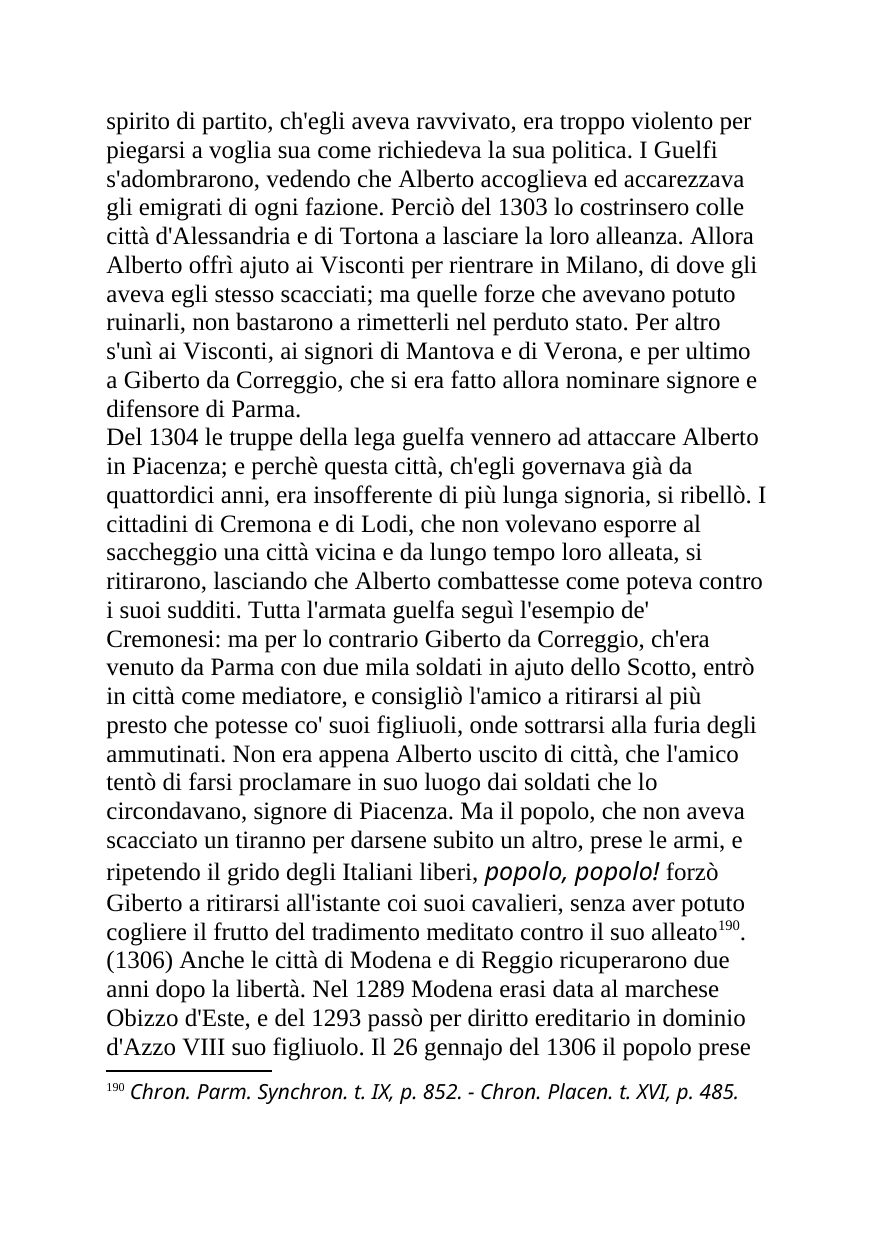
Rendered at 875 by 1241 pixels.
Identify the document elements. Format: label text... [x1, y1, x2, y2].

text Chron. Parm. Synchron. t. IX, p. 852. - Chron. Placen. t. XVI, p. 485. [106, 1077, 768, 1105]
text (1306) Anche le città di Modena e di Reggio ricuperarono due anni dopo la libertà. Nel 1289 Modena erasi data al marchese Obizzo d'Este, e del 1293 passò per diritto ereditario in dominio d'Azzo VIII suo figliuolo. Il 26 gennajo del 1306 il popolo prese [106, 945, 768, 1060]
text Del 1304 le truppe della lega guelfa vennero ad attaccare Alberto in Piacenza; e perchè questa città, ch'egli governava già da quattordici anni, era insofferente di più lunga signoria, si ribellò. I cittadini di Cremona e di Lodi, che non volevano esporre al saccheggio una città vicina e da lungo tempo loro alleata, si ritirarono, lasciando che Alberto combattesse come poteva contro i suoi sudditi. Tutta l'armata guelfa seguì l'esempio de' Cremonesi: ma per lo contrario Giberto da Correggio, ch'era venuto da Parma con due mila soldati in ajuto dello Scotto, entrò in città come mediatore, e consigliò l'amico a ritirarsi al più presto che potesse co' suoi figliuoli, onde sottrarsi alla furia degli ammutinati. Non era appena Alberto uscito di città, che l'amico tentò di farsi proclamare in suo luogo dai soldati che lo circondavano, signore di Piacenza. Ma il popolo, che non aveva scacciato un tiranno per darsene subito un altro, prese le armi, e ripetendo il grido degli Italiani liberi, popolo, popolo! forzò Giberto a ritirarsi all'istante coi suoi cavalieri, senza aver potuto cogliere il frutto del tradimento meditato contro il suo alleato. [106, 422, 768, 945]
text spirito di partito, ch'egli aveva ravvivato, era troppo violento per piegarsi a voglia sua come richiedeva la sua politica. I Guelfi s'adombrarono, vedendo che Alberto accoglieva ed accarezzava gli emigrati di ogni fazione. Perciò del 1303 lo costrinsero colle città d'Alessandria e di Tortona a lasciare la loro alleanza. Allora Alberto offrì ajuto ai Visconti per rientrare in Milano, di dove gli aveva egli stesso scacciati; ma quelle forze che avevano potuto ruinarli, non bastarono a rimetterli nel perduto stato. Per altro s'unì ai Visconti, ai signori di Mantova e di Verona, e per ultimo a Giberto da Correggio, che si era fatto allora nominare signore e difensore di Parma. [106, 106, 768, 422]
